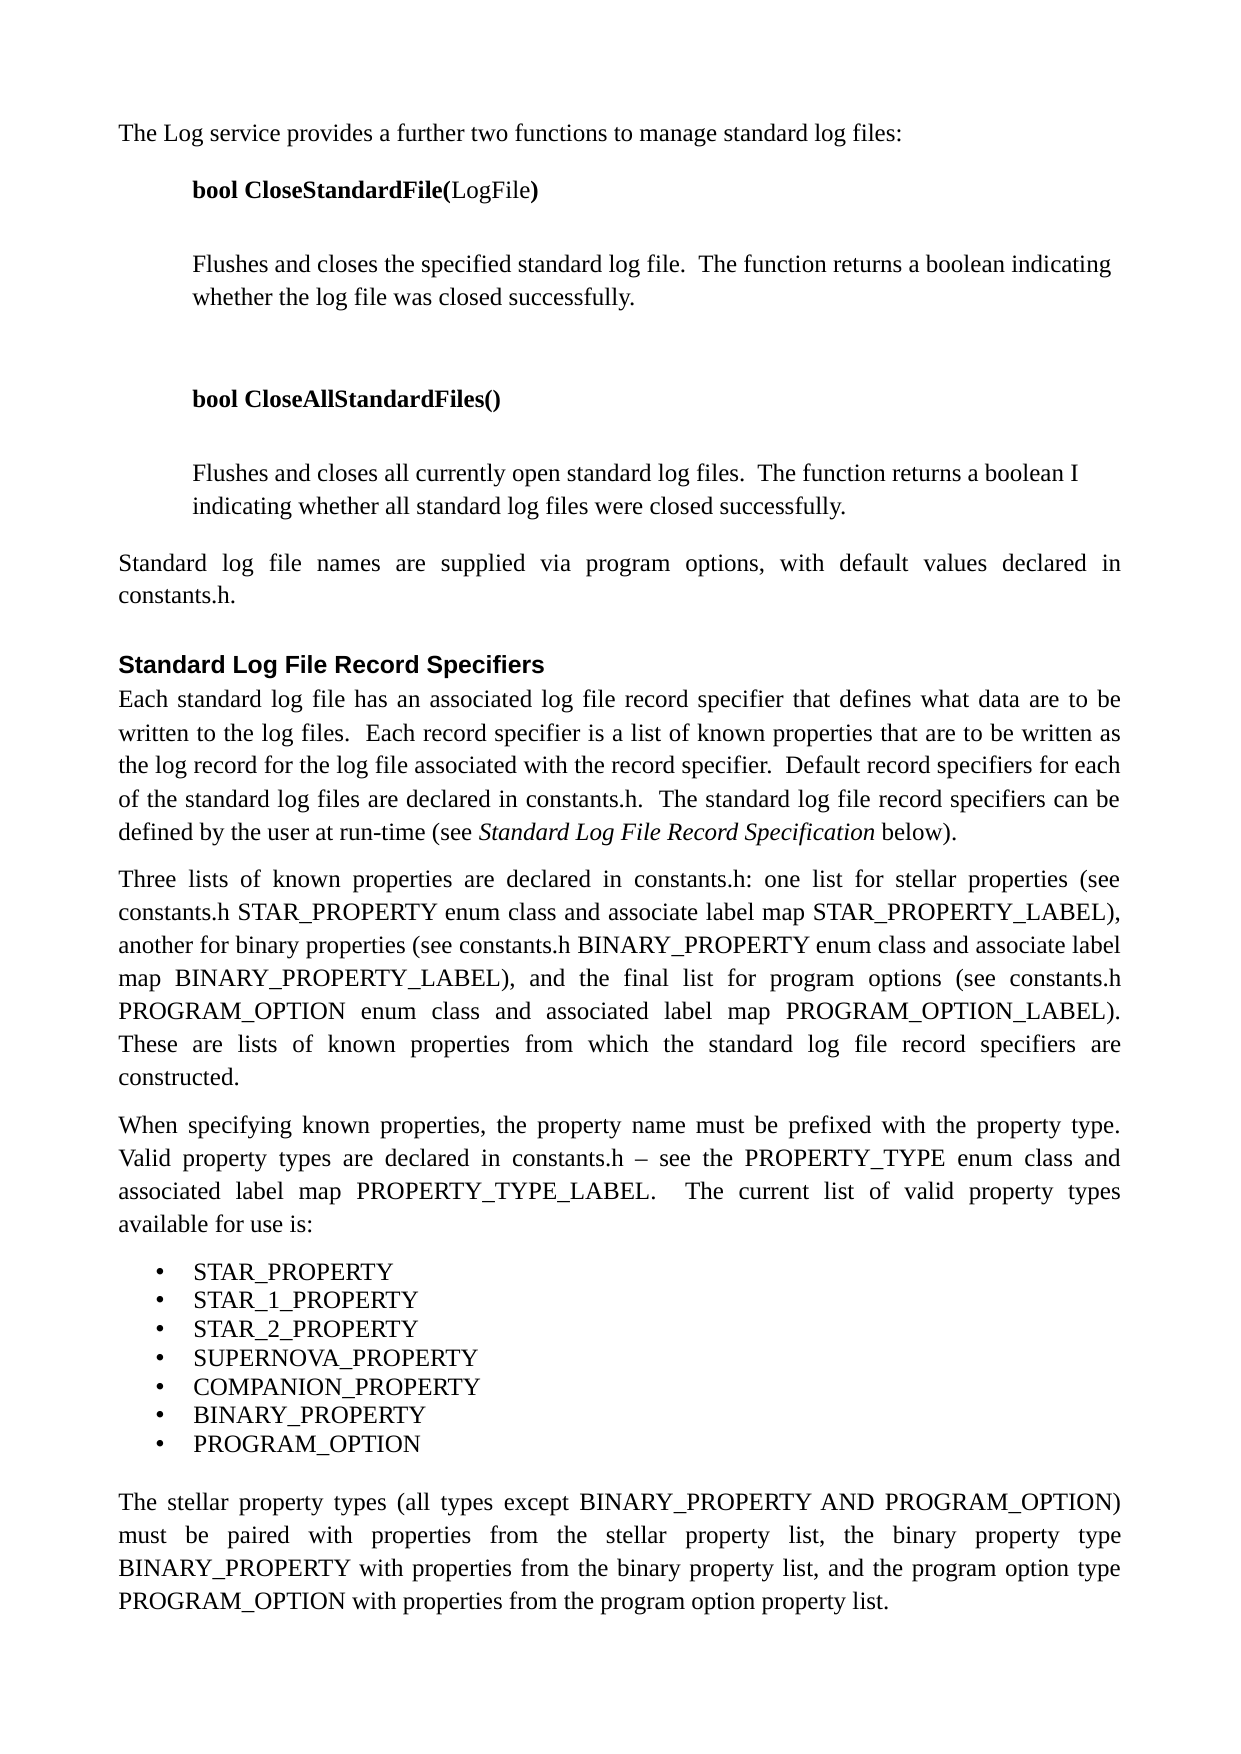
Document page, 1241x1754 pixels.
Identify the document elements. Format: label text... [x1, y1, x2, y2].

list SUPERNOVA_PROPERTY [156, 1343, 1122, 1372]
list BINARY_PROPERTY [156, 1400, 1122, 1429]
text Flushes and closes all currently open standard log files. The function returns a boolean I indicating whether all standard log files were closed successfully. [118, 458, 1122, 520]
list STAR_2_PROPERTY [156, 1314, 1122, 1343]
subtitle Standard Log File Record Specifiers [118, 650, 1122, 678]
text bool CloseAllStandardFiles() [118, 384, 1122, 413]
text When specifying known properties, the property name must be prefixed with the property type. Valid property types are declared in constants.h – see the PROPERTY_TYPE enum class and associated label map PROPERTY_TYPE_LABEL. The current list of valid property types available for use is: [118, 1110, 1122, 1238]
list STAR_PROPERTY [156, 1257, 1122, 1285]
text The stellar property types (all types except BINARY_PROPERTY AND PROGRAM_OPTION) must be paired with properties from the stellar property list, the binary property type BINARY_PROPERTY with properties from the binary property list, and the program option type PROGRAM_OPTION with properties from the program option property list. [118, 1487, 1122, 1614]
list COMPANION_PROPERTY [156, 1372, 1122, 1400]
list STAR_1_PROPERTY [156, 1285, 1122, 1314]
text Standard log file names are supplied via program options, with default values declared in constants.h. [118, 548, 1122, 609]
text Each standard log file has an associated log file record specifier that defines what data are to be written to the log files. Each record specifier is a list of known properties that are to be written as the log record for the log file associated with the record specifier. Default record specifiers for each of the standard log files are declared in constants.h. The standard log file record specifiers can be defined by the user at run-time (see Standard Log File Record Specification below). [118, 684, 1122, 845]
text Three lists of known properties are declared in constants.h: one list for stellar properties (see constants.h STAR_PROPERTY enum class and associate label map STAR_PROPERTY_LABEL), another for binary properties (see constants.h BINARY_PROPERTY enum class and associate label map BINARY_PROPERTY_LABEL), and the final list for program options (see constants.h PROGRAM_OPTION enum class and associated label map PROGRAM_OPTION_LABEL). These are lists of known properties from which the standard log file record specifiers are constructed. [118, 864, 1122, 1091]
text The Log service provides a further two functions to manage standard log files: [118, 118, 1122, 147]
list PROGRAM_OPTION [156, 1429, 1122, 1458]
text Flushes and closes the specified standard log file. The function returns a boolean indicating whether the log file was closed successfully. [118, 249, 1122, 311]
text bool CloseStandardFile(LogFile) [118, 176, 1122, 204]
